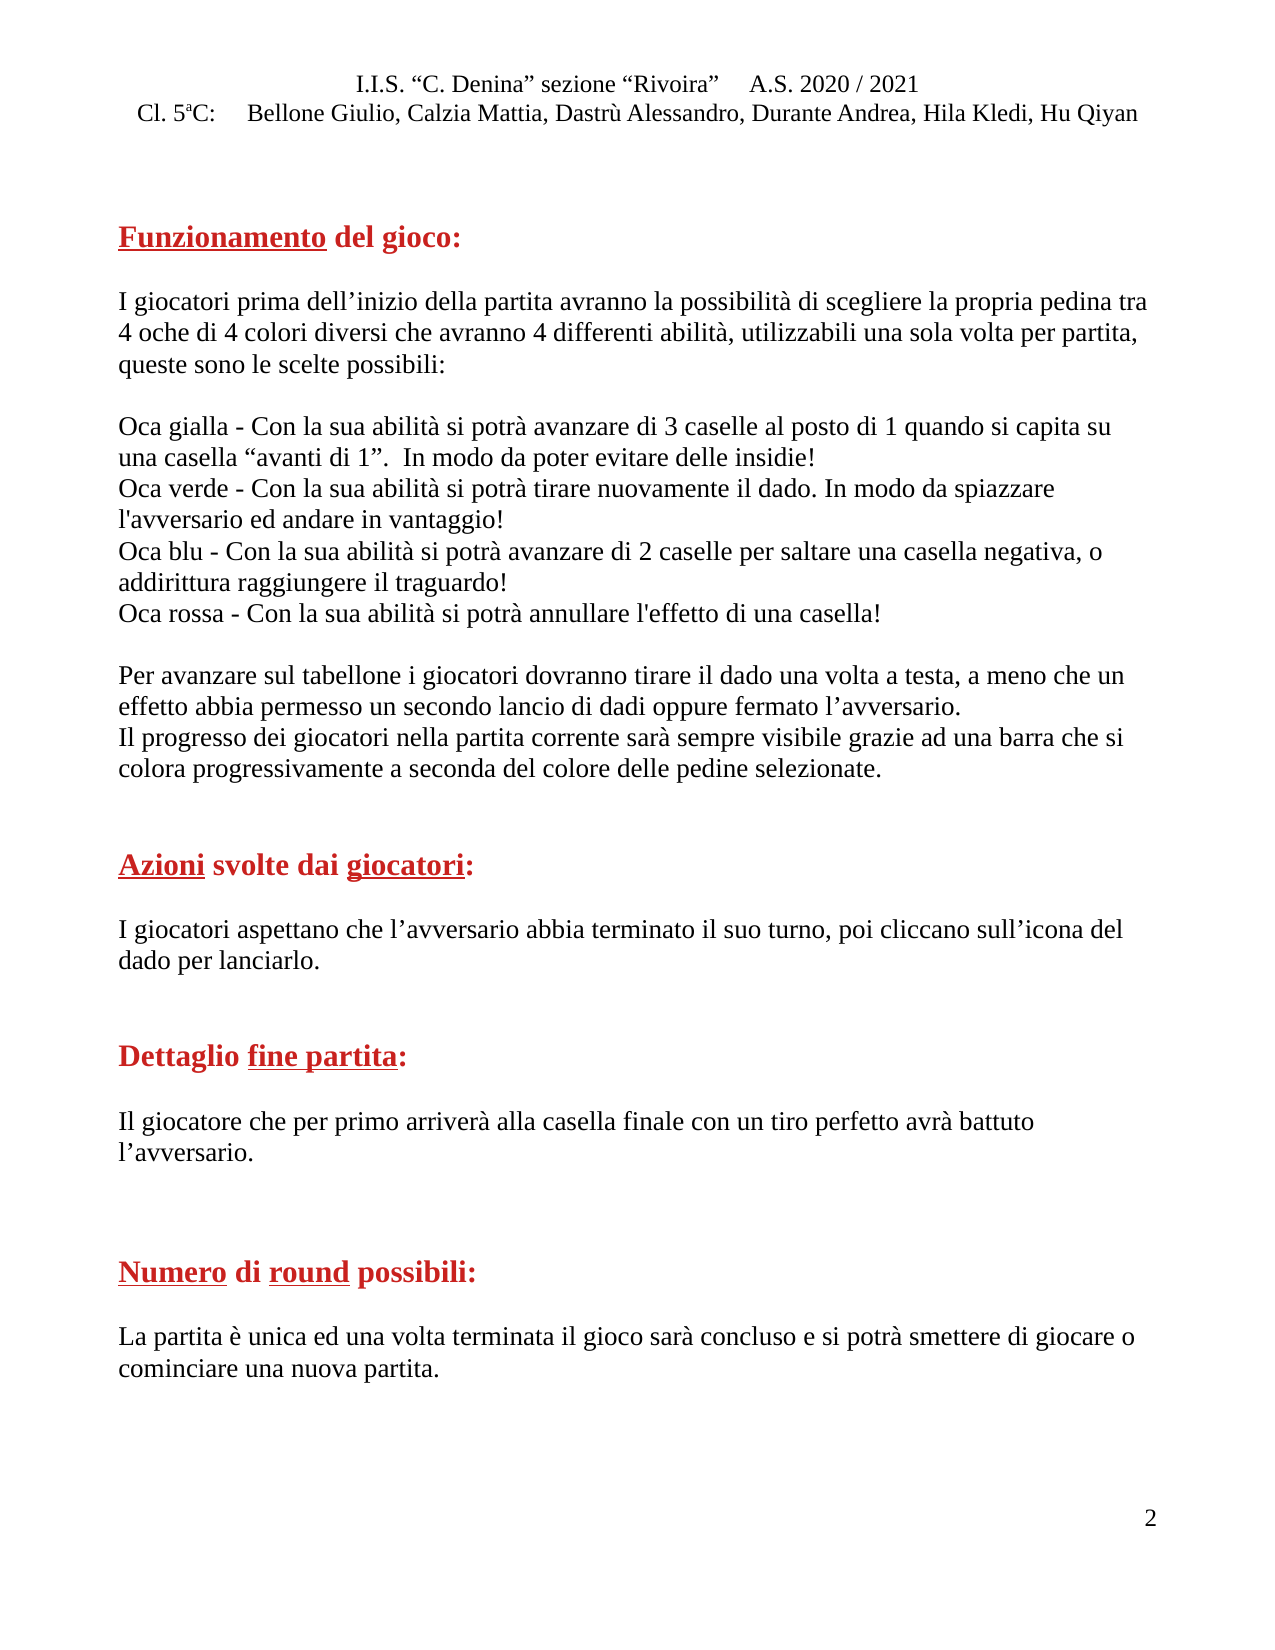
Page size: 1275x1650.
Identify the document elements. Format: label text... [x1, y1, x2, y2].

text Azioni svolte dai giocatori: [118, 846, 1157, 882]
text Il progresso dei giocatori nella partita corrente sarà sempre visibile grazie ad una barra che si colora progressivamente a seconda del colore delle pedine selezionate. [118, 721, 1157, 784]
text Per avanzare sul tabellone i giocatori dovranno tirare il dado una volta a testa, a meno che un effetto abbia permesso un secondo lancio di dadi oppure fermato l’avversario. [118, 659, 1157, 721]
text I giocatori prima dell’inizio della partita avranno la possibilità di scegliere la propria pedina tra 4 oche di 4 colori diversi che avranno 4 differenti abilità, utilizzabili una sola volta per partita, queste sono le scelte possibili: [118, 285, 1157, 379]
text Oca gialla - Con la sua abilità si potrà avanzare di 3 caselle al posto di 1 quando si capita su una casella “avanti di 1”. In modo da poter evitare delle insidie! [118, 410, 1157, 472]
text Funzionamento del gioco: [118, 218, 1157, 254]
text Numero di round possibili: [118, 1253, 1157, 1289]
text Il giocatore che per primo arriverà alla casella finale con un tiro perfetto avrà battuto l’avversario. [118, 1105, 1157, 1167]
text La partita è unica ed una volta terminata il gioco sarà concluso e si potrà smettere di giocare o cominciare una nuova partita. [118, 1321, 1157, 1383]
text Dettaglio fine partita: [118, 1038, 1157, 1074]
text Oca verde - Con la sua abilità si potrà tirare nuovamente il dado. In modo da spiazzare l'avversario ed andare in vantaggio! Oca blu - Con la sua abilità si potrà avanzare di 2 caselle per saltare una casella negativa, o addirittura raggiungere il traguardo! Oca rossa - Con la sua abilità si potrà annullare l'effetto di una casella! [118, 472, 1157, 628]
text I giocatori aspettano che l’avversario abbia terminato il suo turno, poi cliccano sull’icona del dado per lanciarlo. [118, 913, 1157, 975]
